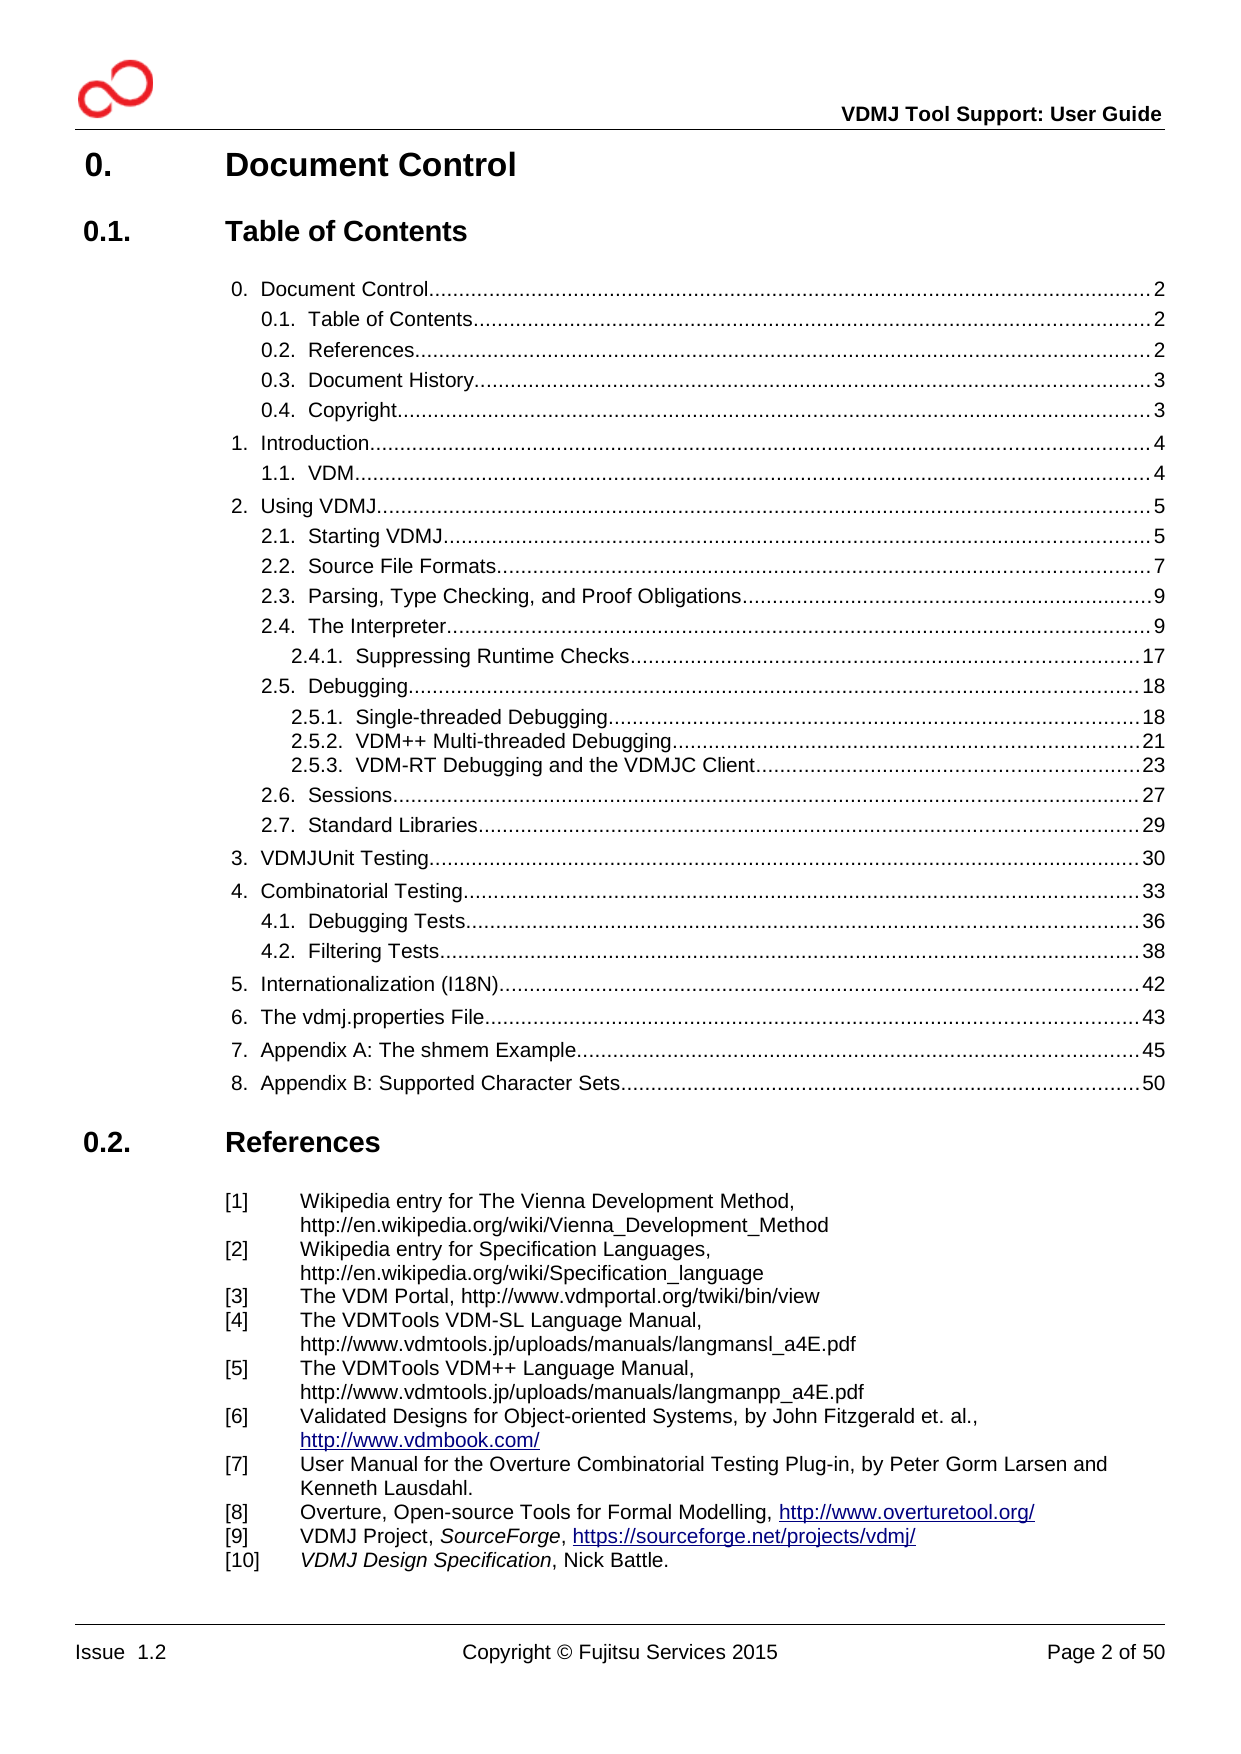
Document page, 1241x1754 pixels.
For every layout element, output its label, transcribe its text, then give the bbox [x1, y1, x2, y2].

subtitle References [75, 1125, 1165, 1159]
text 2.4.1. Suppressing Runtime Checks 17 [285, 644, 1165, 668]
text 2.5.1. Single-threaded Debugging 18 [285, 704, 1165, 729]
text 2.3. Parsing, Type Checking, and Proof Obligations 9 [255, 584, 1165, 608]
text 2.5.3. VDM-RT Debugging and the VDMJC Client 23 [285, 753, 1165, 777]
list Validated Designs for Object-oriented Systems, by John Fitzgerald et. al., http://www.vdmbook.com/ [225, 1404, 1165, 1452]
text 5. Internationalization (I18N) 42 [225, 972, 1165, 996]
text 0.1. Table of Contents 2 [255, 307, 1165, 331]
text 0.4. Copyright 3 [255, 398, 1165, 422]
list The VDM Portal, http://www.vdmportal.org/twiki/bin/view [225, 1285, 1165, 1309]
text 0.3. Document History 3 [255, 368, 1165, 392]
list VDMJ Design Specification, Nick Battle. [225, 1548, 1165, 1572]
text 2.2. Source File Formats 7 [255, 554, 1165, 578]
list Wikipedia entry for Specification Languages, http://en.wikipedia.org/wiki/Specification_language [225, 1237, 1165, 1285]
list User Manual for the Overture Combinatorial Testing Plug-in, by Peter Gorm Larsen and Kenneth Lausdahl. [225, 1452, 1165, 1500]
text 6. The vdmj.properties File 43 [225, 1005, 1165, 1029]
text 2.5.2. VDM++ Multi-threaded Debugging 21 [285, 729, 1165, 753]
picture [78, 52, 153, 128]
list VDMJ Project, SourceForge, https://sourceforge.net/projects/vdmj/ [225, 1524, 1165, 1548]
list The VDMTools VDM++ Language Manual, http://www.vdmtools.jp/uploads/manuals/langmanpp_a4E.pdf [225, 1357, 1165, 1404]
text 2.1. Starting VDMJ 5 [255, 524, 1165, 548]
text 8. Appendix B: Supported Character Sets 50 [225, 1071, 1165, 1095]
text 2.7. Standard Libraries 29 [255, 813, 1165, 837]
text 7. Appendix A: The shmem Example 45 [225, 1038, 1165, 1062]
text 1.1. VDM 4 [255, 461, 1165, 485]
list Overture, Open-source Tools for Formal Modelling, http://www.overturetool.org/ [225, 1500, 1165, 1524]
text 4.1. Debugging Tests 36 [255, 909, 1165, 933]
text 4. Combinatorial Testing 33 [225, 879, 1165, 903]
list The VDMTools VDM-SL Language Manual, http://www.vdmtools.jp/uploads/manuals/langmansl_a4E.pdf [225, 1309, 1165, 1357]
list Wikipedia entry for The Vienna Development Method, http://en.wikipedia.org/wiki/Vienna_Development_Method [225, 1189, 1165, 1237]
text 0.2. References 2 [255, 337, 1165, 362]
text 2.6. Sessions 27 [255, 783, 1165, 807]
text 4.2. Filtering Tests 38 [255, 939, 1165, 963]
text 2.4. The Interpreter 9 [255, 614, 1165, 638]
text 2. Using VDMJ 5 [225, 494, 1165, 518]
text 1. Introduction 4 [225, 431, 1165, 455]
subtitle Document Control [75, 145, 1165, 184]
text 2.5. Debugging 18 [255, 674, 1165, 698]
text 3. VDMJUnit Testing 30 [225, 846, 1165, 870]
subtitle Table of Contents [75, 214, 1165, 247]
text 0. Document Control 2 [225, 277, 1165, 301]
